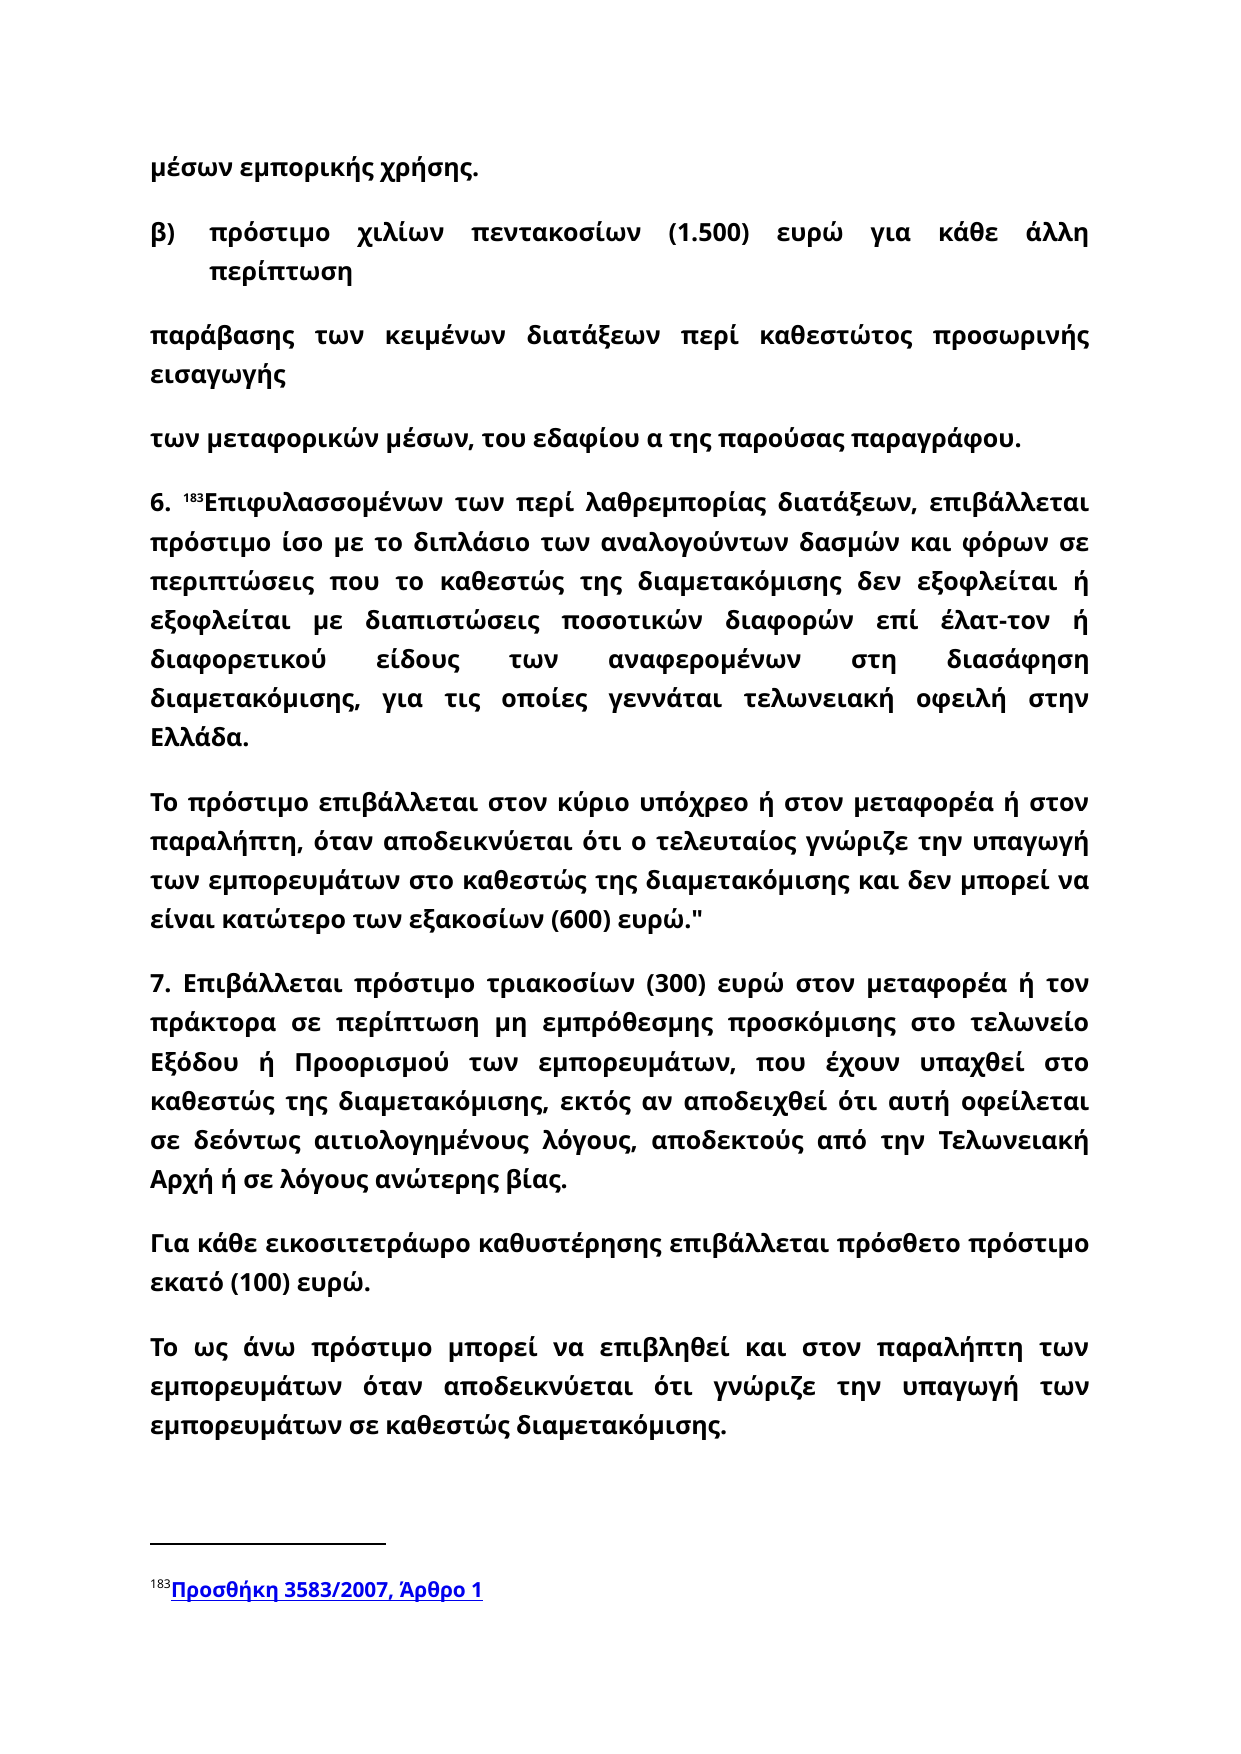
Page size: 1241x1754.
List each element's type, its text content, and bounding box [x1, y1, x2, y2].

text μέσων εμπορικής χρήσης. [150, 150, 1090, 184]
text 6. Επιφυλασσομένων των περί λαθρεμπορίας διατάξεων, επιβάλλεται πρόστιμο ίσο με το διπλάσιο των αναλογούντων δασμών και φόρων σε περιπτώσεις που το καθεστώς της διαμετακόμισης δεν εξοφλείται ή εξοφλείται με διαπιστώσεις ποσοτικών διαφορών επί έλατ-τον ή διαφορετικού είδους των αναφερομένων στη διασάφηση διαμετακόμισης, για τις οποίες γεννάται τελωνειακή οφειλή στην Ελλάδα. [150, 485, 1090, 754]
text Προσθήκη 3583/2007, Άρθρο 1 [150, 1576, 1090, 1604]
text Το ως άνω πρόστιμο μπορεί να επιβληθεί και στον παραλήπτη των εμπορευμάτων όταν αποδεικνύεται ότι γνώριζε την υπαγωγή των εμπορευμάτων σε καθεστώς διαμετακόμισης. [150, 1329, 1090, 1442]
text 7. Επιβάλλεται πρόστιμο τριακοσίων (300) ευρώ στον μεταφορέα ή τον πράκτορα σε περίπτωση μη εμπρόθεσμης προσκόμισης στο τελωνείο Εξόδου ή Προορισμού των εμπορευμάτων, που έχουν υπαχθεί στο καθεστώς της διαμετακόμισης, εκτός αν αποδειχθεί ότι αυτή οφείλεται σε δεόντως αιτιολογημένους λόγους, αποδεκτούς από την Τελωνειακή Αρχή ή σε λόγους ανώτερης βίας. [150, 966, 1090, 1196]
text των μεταφορικών μέσων, του εδαφίου α της παρούσας παραγράφου. [150, 421, 1090, 455]
text Για κάθε εικοσιτετράωρο καθυστέρησης επιβάλλεται πρόσθετο πρόστιμο εκατό (100) ευρώ. [150, 1226, 1090, 1299]
text Το πρόστιμο επιβάλλεται στον κύριο υπόχρεο ή στον μεταφορέα ή στον παραλήπτη, όταν αποδεικνύεται ότι ο τελευταίος γνώριζε την υπαγωγή των εμπορευμάτων στο καθεστώς της διαμετακόμισης και δεν μπορεί να είναι κατώτερο των εξακοσίων (600) ευρώ." [150, 784, 1090, 936]
list β) πρόστιμο χιλίων πεντακοσίων (1.500) ευρώ για κάθε άλλη περίπτωση [150, 214, 1090, 287]
text παράβασης των κειμένων διατάξεων περί καθεστώτος προσωρινής εισαγωγής [150, 317, 1090, 391]
